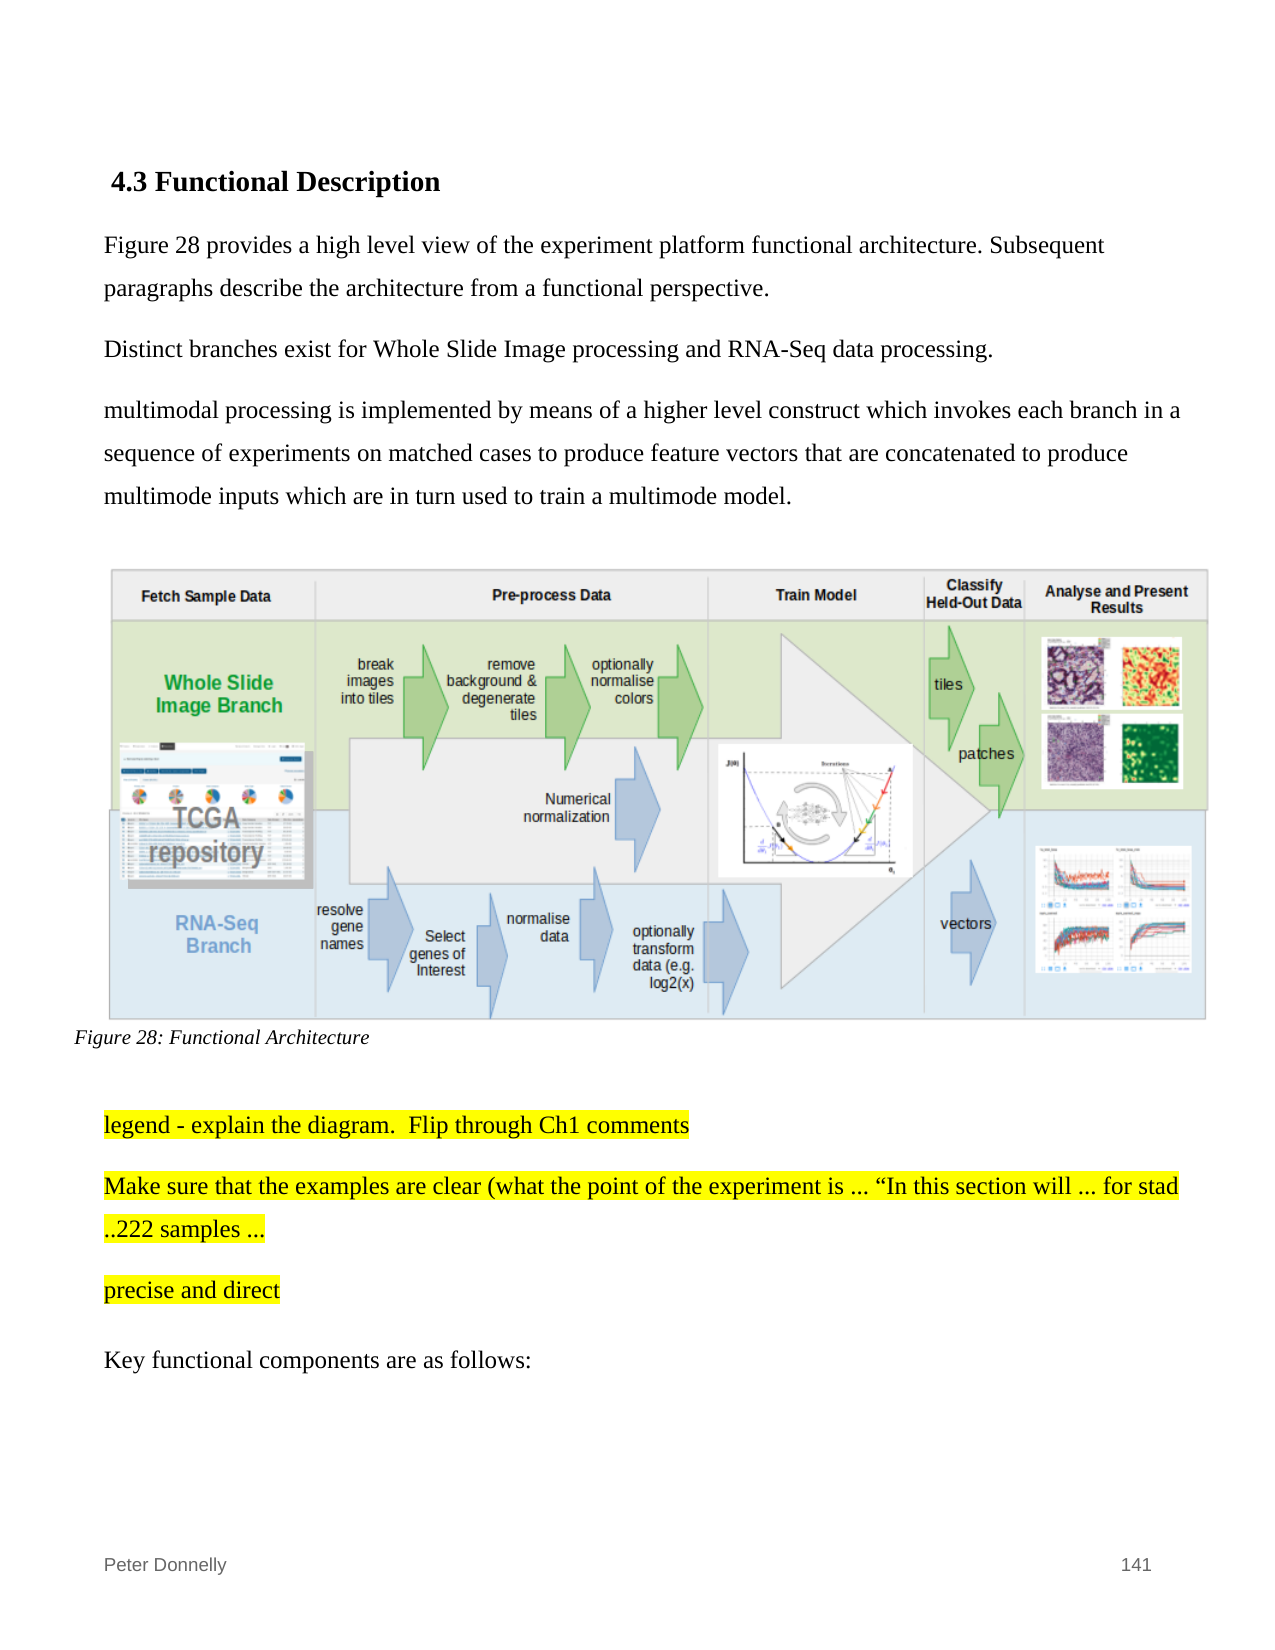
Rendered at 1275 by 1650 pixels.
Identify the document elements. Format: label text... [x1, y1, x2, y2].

picture [97, 559, 1223, 1026]
text multimodal processing is implemented by means of a higher level construct which invokes each branch in a sequence of experiments on matched cases to produce feature vectors that are concatenated to produce multimode inputs which are in turn used to train a multimode model. [103, 395, 1181, 510]
text legend - explain the diagram. Flip through Ch1 comments [103, 1110, 1181, 1139]
text Figure 28 provides a high level view of the experiment platform functional architecture. Subsequent paragraphs describe the architecture from a functional perspective. [103, 230, 1181, 302]
text Key functional components are as follows: [103, 1345, 1181, 1373]
text precise and direct [103, 1275, 1181, 1304]
text ­ [74, 560, 97, 572]
text Make sure that the examples are clear (what the point of the experiment is ... “In this section will ... for stad ..222 samples ... [103, 1171, 1181, 1243]
text ­ [103, 1049, 1181, 1078]
text Distinct branches exist for Whole Slide Image processing and RNA-Seq data processing. [103, 334, 1181, 363]
subtitle Functional Description [103, 164, 1181, 198]
text ­ [1223, 560, 1246, 572]
text Figure 28: Functional Architecture [74, 1023, 1246, 1049]
text ­ [103, 542, 1181, 559]
